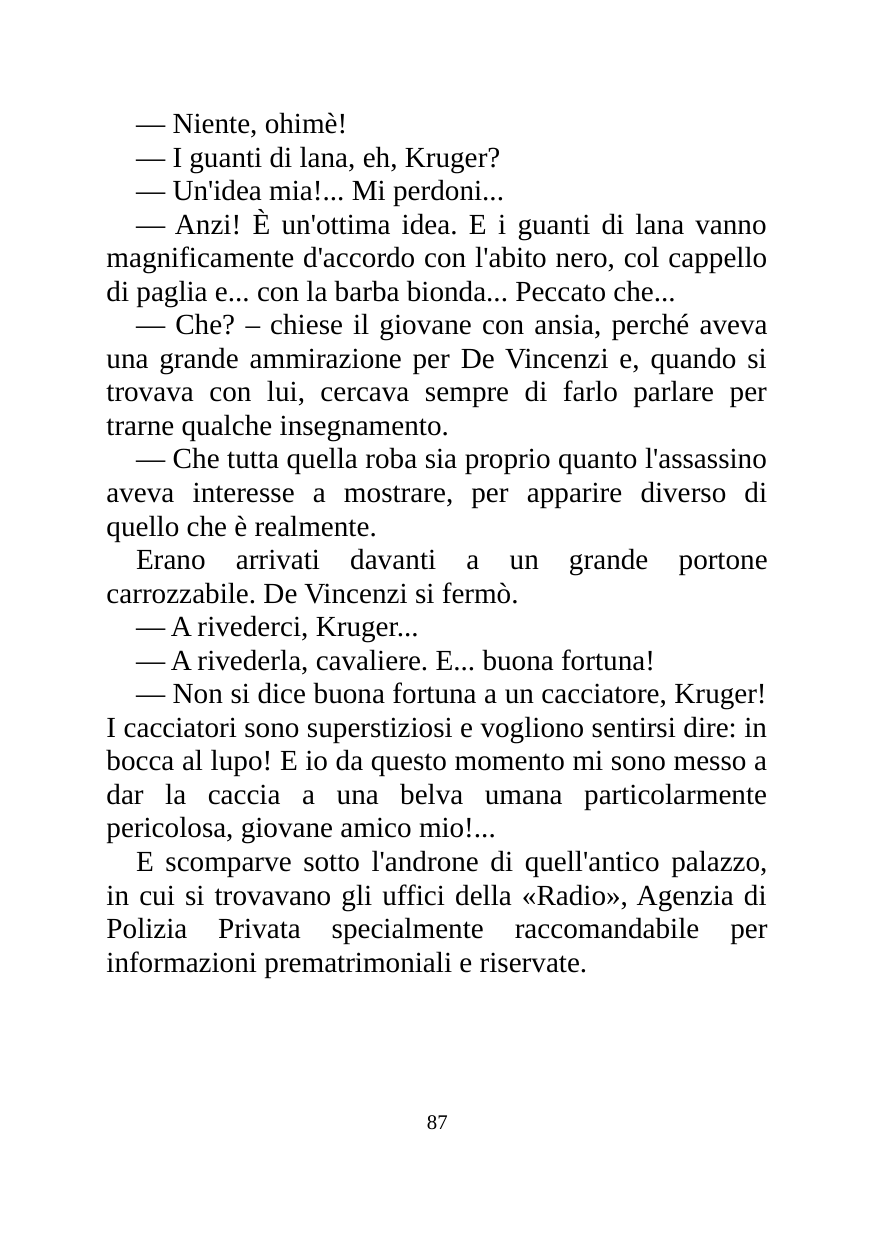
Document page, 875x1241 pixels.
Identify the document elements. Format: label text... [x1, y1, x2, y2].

text Erano arrivati davanti a un grande portone carrozzabile. De Vincenzi si fermò. [106, 542, 768, 609]
text — A rivederla, cavaliere. E... buona fortuna! [106, 643, 768, 676]
text — Che tutta quella roba sia proprio quanto l'assassino aveva interesse a mostrare, per apparire diverso di quello che è realmente. [106, 442, 768, 542]
text — Non si dice buona fortuna a un cacciatore, Kruger! I cacciatori sono superstiziosi e vogliono sentirsi dire: in bocca al lupo! E io da questo momento mi sono messo a dar la caccia a una belva umana particolarmente pericolosa, giovane amico mio!... [106, 676, 768, 844]
text E scomparve sotto l'androne di quell'antico palazzo, in cui si trovavano gli uffici della «Radio», Agenzia di Polizia Privata specialmente raccomandabile per informazioni prematrimoniali e riservate. [106, 844, 768, 978]
text — I guanti di lana, eh, Kruger? [106, 140, 768, 173]
text — A rivederci, Kruger... [106, 609, 768, 643]
text — Un'idea mia!... Mi perdoni... [106, 173, 768, 207]
text — Che? – chiese il giovane con ansia, perché aveva una grande ammirazione per De Vincenzi e, quando si trovava con lui, cercava sempre di farlo parlare per trarne qualche insegnamento. [106, 307, 768, 442]
text — Anzi! È un'ottima idea. E i guanti di lana vanno magnificamente d'accordo con l'abito nero, col cappello di paglia e... con la barba bionda... Peccato che... [106, 207, 768, 307]
text — Niente, ohimè! [106, 106, 768, 140]
